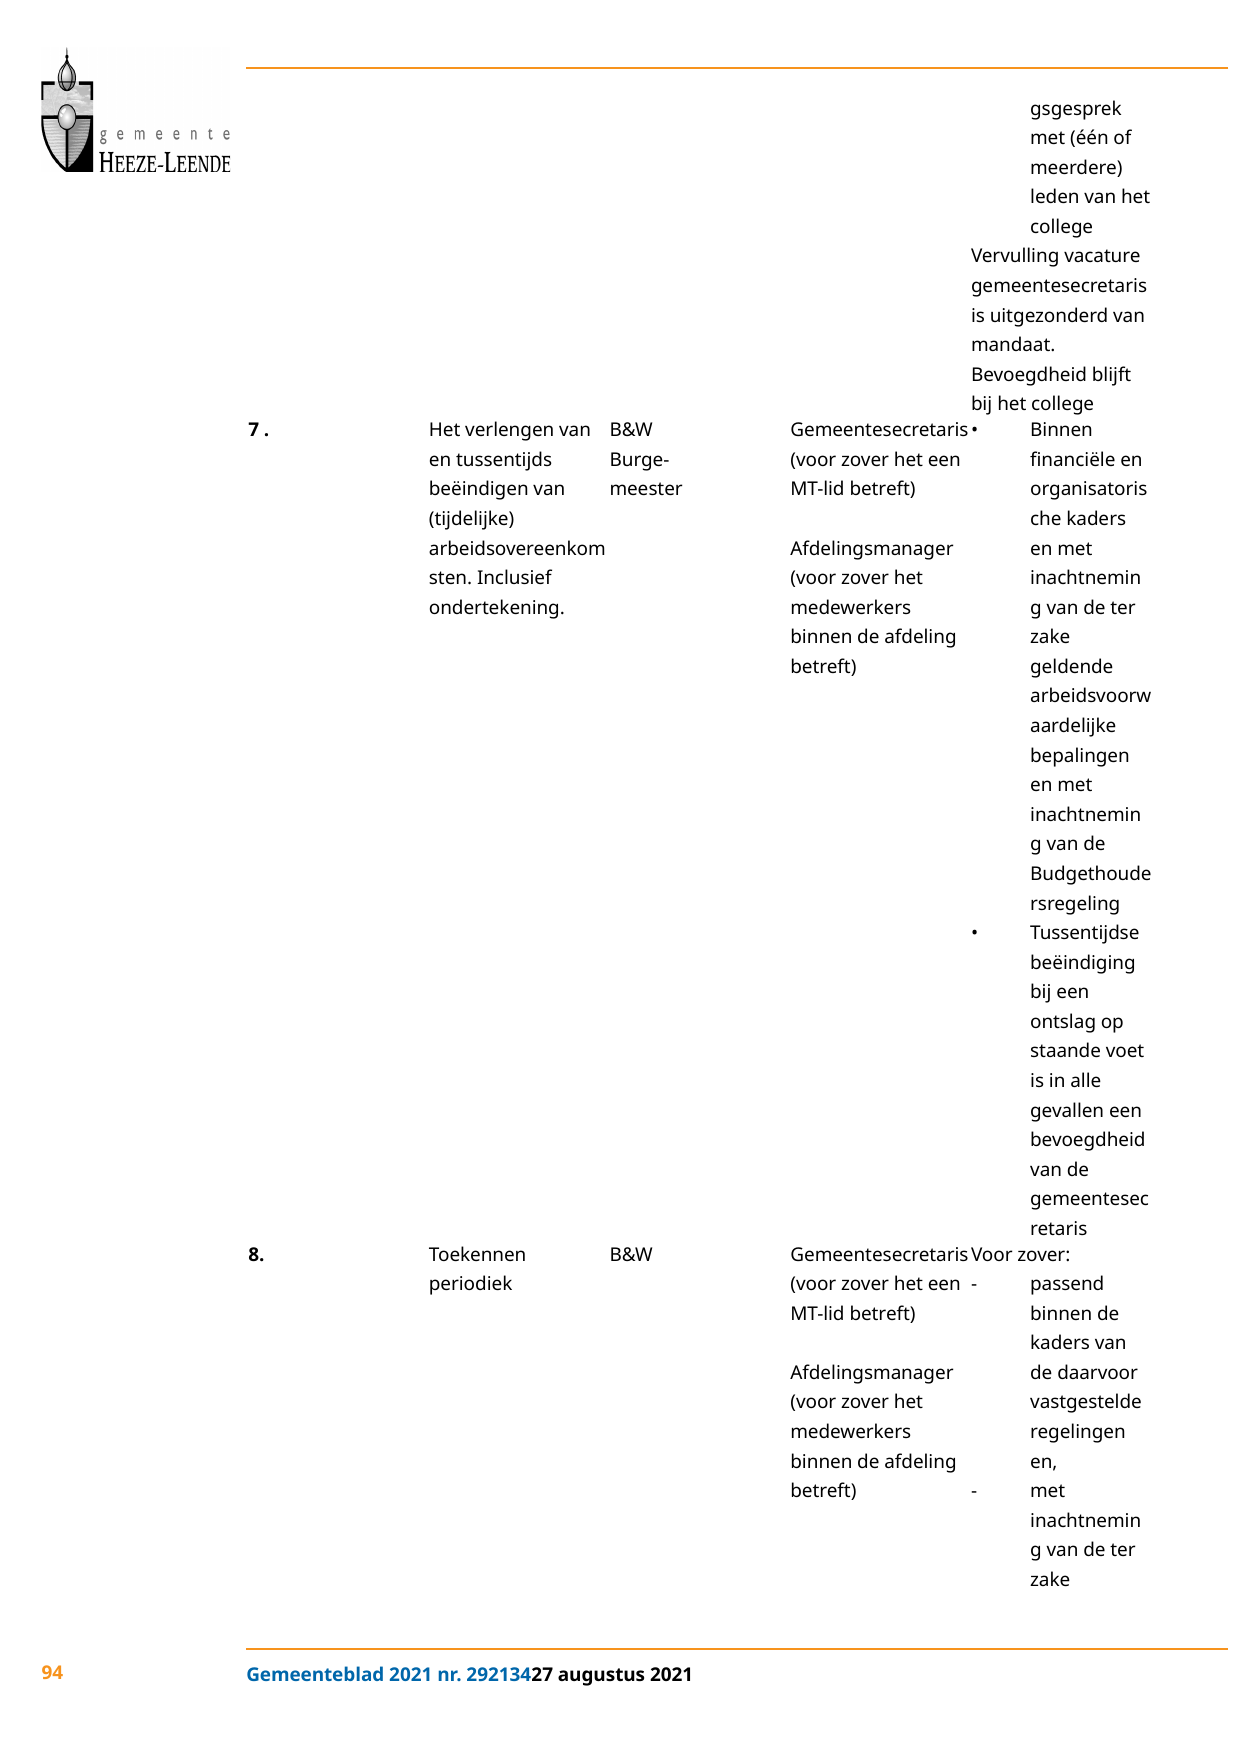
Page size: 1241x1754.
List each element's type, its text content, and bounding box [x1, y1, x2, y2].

table_cell [790, 95, 971, 416]
table_cell [429, 95, 609, 416]
table_cell gsgesprek met (één of meerdere) leden van het college Vervulling vacature gemeentesecretaris is uitgezonderd van mandaat. Bevoegdheid blijft bij het college [971, 95, 1152, 416]
table_cell B&W [609, 1241, 790, 1592]
table_cell Toekennen periodiek [429, 1241, 609, 1592]
table_cell Het verlengen van en tussentijds beëindigen van (tijdelijke) arbeidsovereenkomsten. Inclusief ondertekening. [429, 416, 609, 1241]
picture [41, 47, 231, 172]
table_cell Voor zover: passend binnen de kaders van de daarvoor vastgestelde regelingen en, met inachtneming van de ter zake [971, 1241, 1152, 1592]
table_cell [248, 95, 429, 416]
table_cell 8. [248, 1241, 429, 1592]
table_cell B&W Burge- meester [609, 416, 790, 1241]
table_cell Binnen financiële en organisatorische kaders en met inachtneming van de ter zake geldende arbeidsvoorwaardelijke bepalingen en met inachtneming van de Budgethoudersregeling Tussentijdse beëindiging bij een ontslag op staande voet is in alle gevallen een bevoegdheid van de gemeentesecretaris [971, 416, 1152, 1241]
table_cell Gemeentesecretaris (voor zover het een MT-lid betreft) Afdelingsmanager (voor zover het medewerkers binnen de afdeling betreft) [790, 416, 971, 1241]
table_cell 7 . [248, 416, 429, 1241]
table_cell [609, 95, 790, 416]
table_cell Gemeentesecretaris (voor zover het een MT-lid betreft) Afdelingsmanager (voor zover het medewerkers binnen de afdeling betreft) [790, 1241, 971, 1592]
